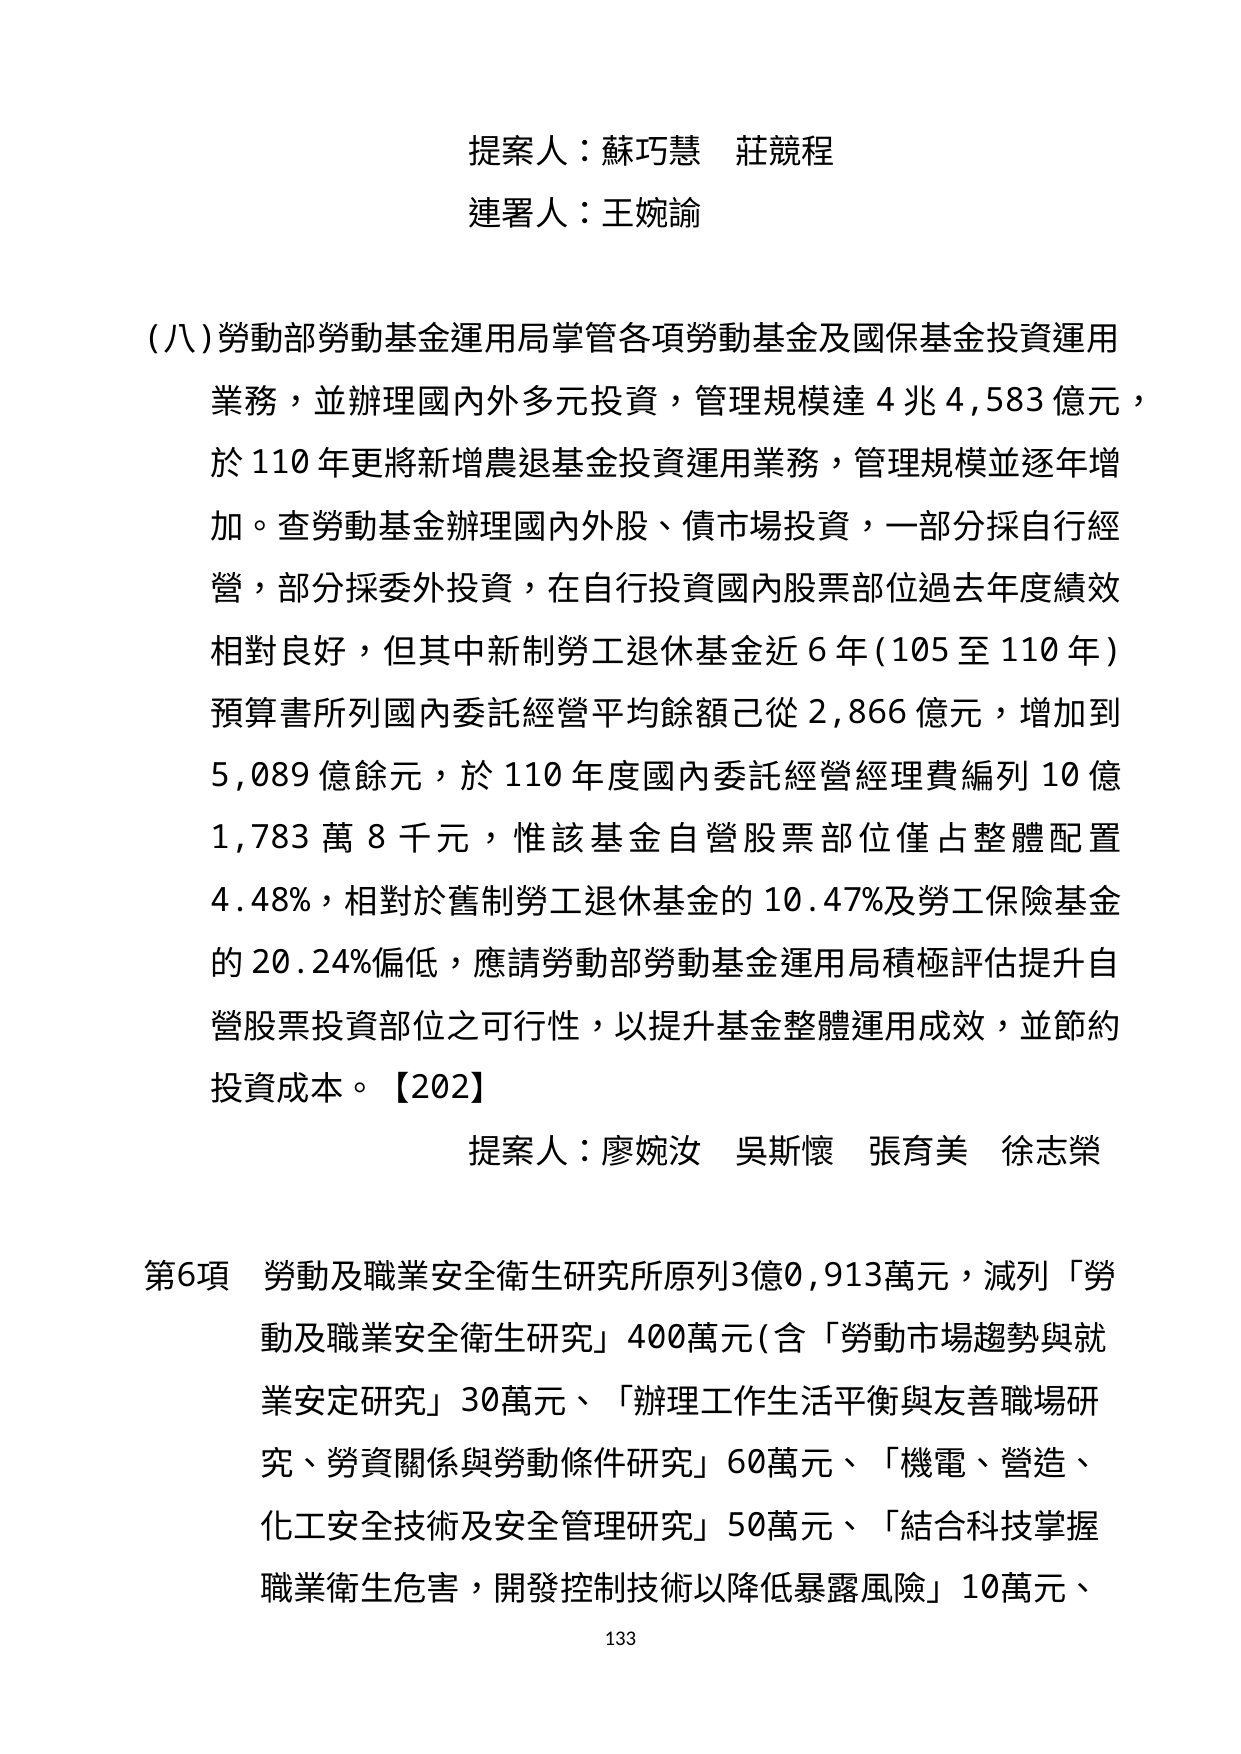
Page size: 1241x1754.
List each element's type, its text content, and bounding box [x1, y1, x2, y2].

text (八)勞動部勞動基金運用局掌管各項勞動基金及國保基金投資運用業務，並辦理國內外多元投資，管理規模達4兆4,583億元，於110年更將新增農退基金投資運用業務，管理規模並逐年增加。查勞動基金辦理國內外股、債市場投資，一部分採自行經營，部分採委外投資，在自行投資國內股票部位過去年度績效相對良好，但其中新制勞工退休基金近6年(105至110年)預算書所列國內委託經營平均餘額己從2,866億元，增加到5,089億餘元，於110年度國內委託經營經理費編列10億1,783萬8千元，惟該基金自營股票部位僅占整體配置4.48%，相對於舊制勞工退休基金的10.47%及勞工保險基金的20.24%偏低，應請勞動部勞動基金運用局積極評估提升自營股票投資部位之可行性，以提升基金整體運用成效，並節約投資成本。【202】 [143, 294, 1122, 1107]
text 提案人：蘇巧慧 莊競程 [468, 107, 1122, 169]
text 連署人：王婉諭 [468, 169, 1122, 232]
text 第6項 勞動及職業安全衛生研究所原列3億0,913萬元，減列「勞動及職業安全衛生研究」400萬元(含「勞動市場趨勢與就業安定研究」30萬元、「辦理工作生活平衡與友善職場研究、勞資關係與勞動條件研究」60萬元、「機電、營造、化工安全技術及安全管理研究」50萬元、「結合科技掌握職業衛生危害，開發控制技術以降低暴露風險」10萬元、 [143, 1232, 1122, 1607]
text 提案人：廖婉汝 吳斯懷 張育美 徐志榮 [468, 1107, 1122, 1169]
